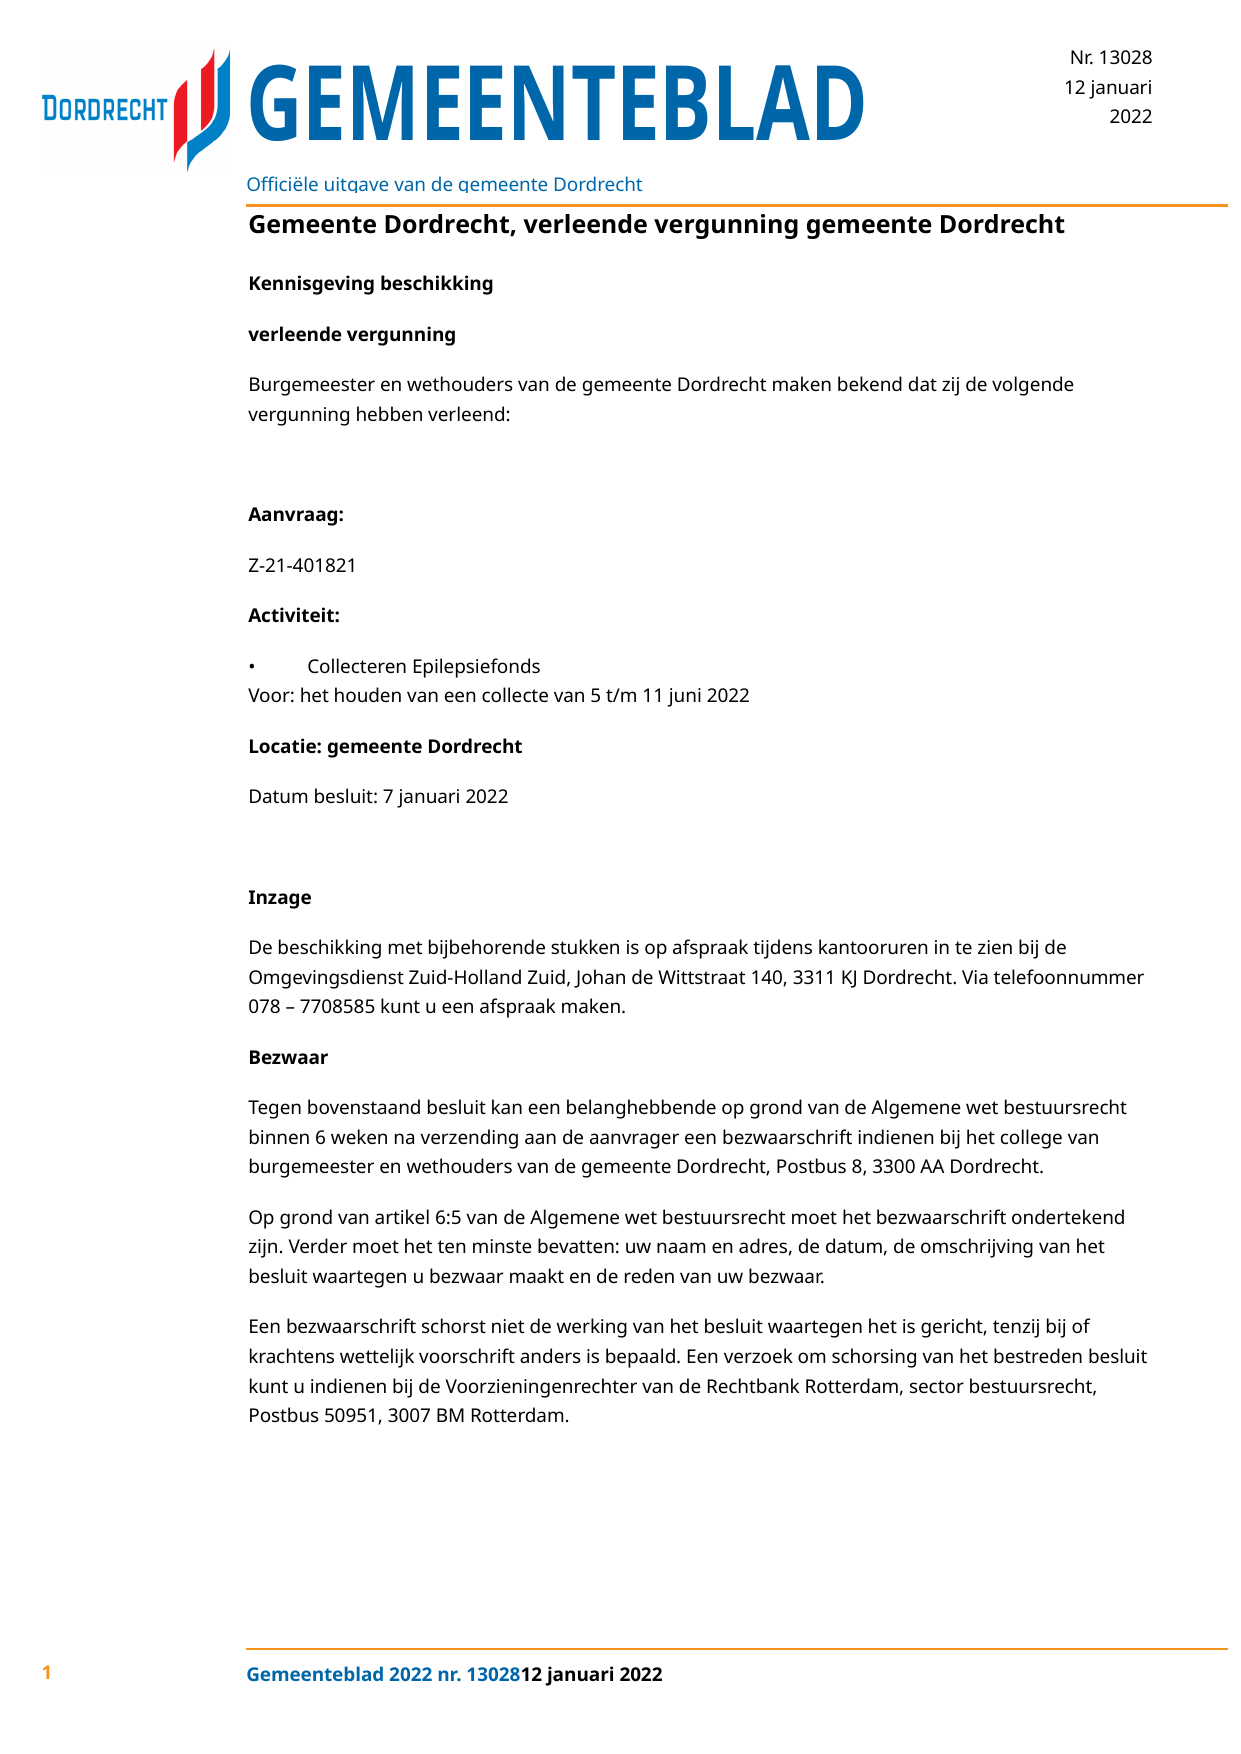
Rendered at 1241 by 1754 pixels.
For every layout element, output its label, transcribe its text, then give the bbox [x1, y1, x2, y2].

text Z-21-401821 [248, 552, 1152, 578]
picture [41, 47, 231, 172]
text Activiteit: [248, 602, 1152, 628]
text verleende vergunning [248, 321, 1152, 346]
text Locatie: gemeente Dordrecht [248, 733, 1152, 758]
text Kennisgeving beschikking [248, 270, 1152, 296]
text De beschikking met bijbehorende stukken is op afspraak tijdens kantooruren in te zien bij de Omgevingsdienst Zuid-Holland Zuid, Johan de Wittstraat 140, 3311 KJ Dordrecht. Via telefoonnummer 078 – 7708585 kunt u een afspraak maken. [248, 934, 1152, 1019]
text Tegen bovenstaand besluit kan een belanghebbende op grond van de Algemene wet bestuursrecht binnen 6 weken na verzending aan de aanvrager een bezwaarschrift indienen bij het college van burgemeester en wethouders van de gemeente Dordrecht, Postbus 8, 3300 AA Dordrecht. [248, 1094, 1152, 1179]
text Een bezwaarschrift schorst niet de werking van het besluit waartegen het is gericht, tenzij bij of krachtens wettelijk voorschrift anders is bepaald. Een verzoek om schorsing van het bestreden besluit kunt u indienen bij de Voorzieningenrechter van de Rechtbank Rotterdam, sector bestuursrecht, Postbus 50951, 3007 BM Rotterdam. [248, 1314, 1152, 1428]
text Voor: het houden van een collecte van 5 t/m 11 juni 2022 [248, 682, 1152, 708]
text Gemeente Dordrecht, verleende vergunning gemeente Dordrecht [248, 207, 1152, 241]
text Bezwaar [248, 1044, 1152, 1070]
text Aanvraag: [248, 502, 1152, 527]
list Collecteren Epilepsiefonds [248, 653, 1152, 678]
text Burgemeester en wethouders van de gemeente Dordrecht maken bekend dat zij de volgende vergunning hebben verleend: [248, 371, 1152, 426]
text Op grond van artikel 6:5 van de Algemene wet bestuursrecht moet het bezwaarschrift ondertekend zijn. Verder moet het ten minste bevatten: uw naam en adres, de datum, de omschrijving van het besluit waartegen u bezwaar maakt en de reden van uw bezwaar. [248, 1204, 1152, 1289]
text Inzage [248, 884, 1152, 910]
text Datum besluit: 7 januari 2022 [248, 783, 1152, 809]
